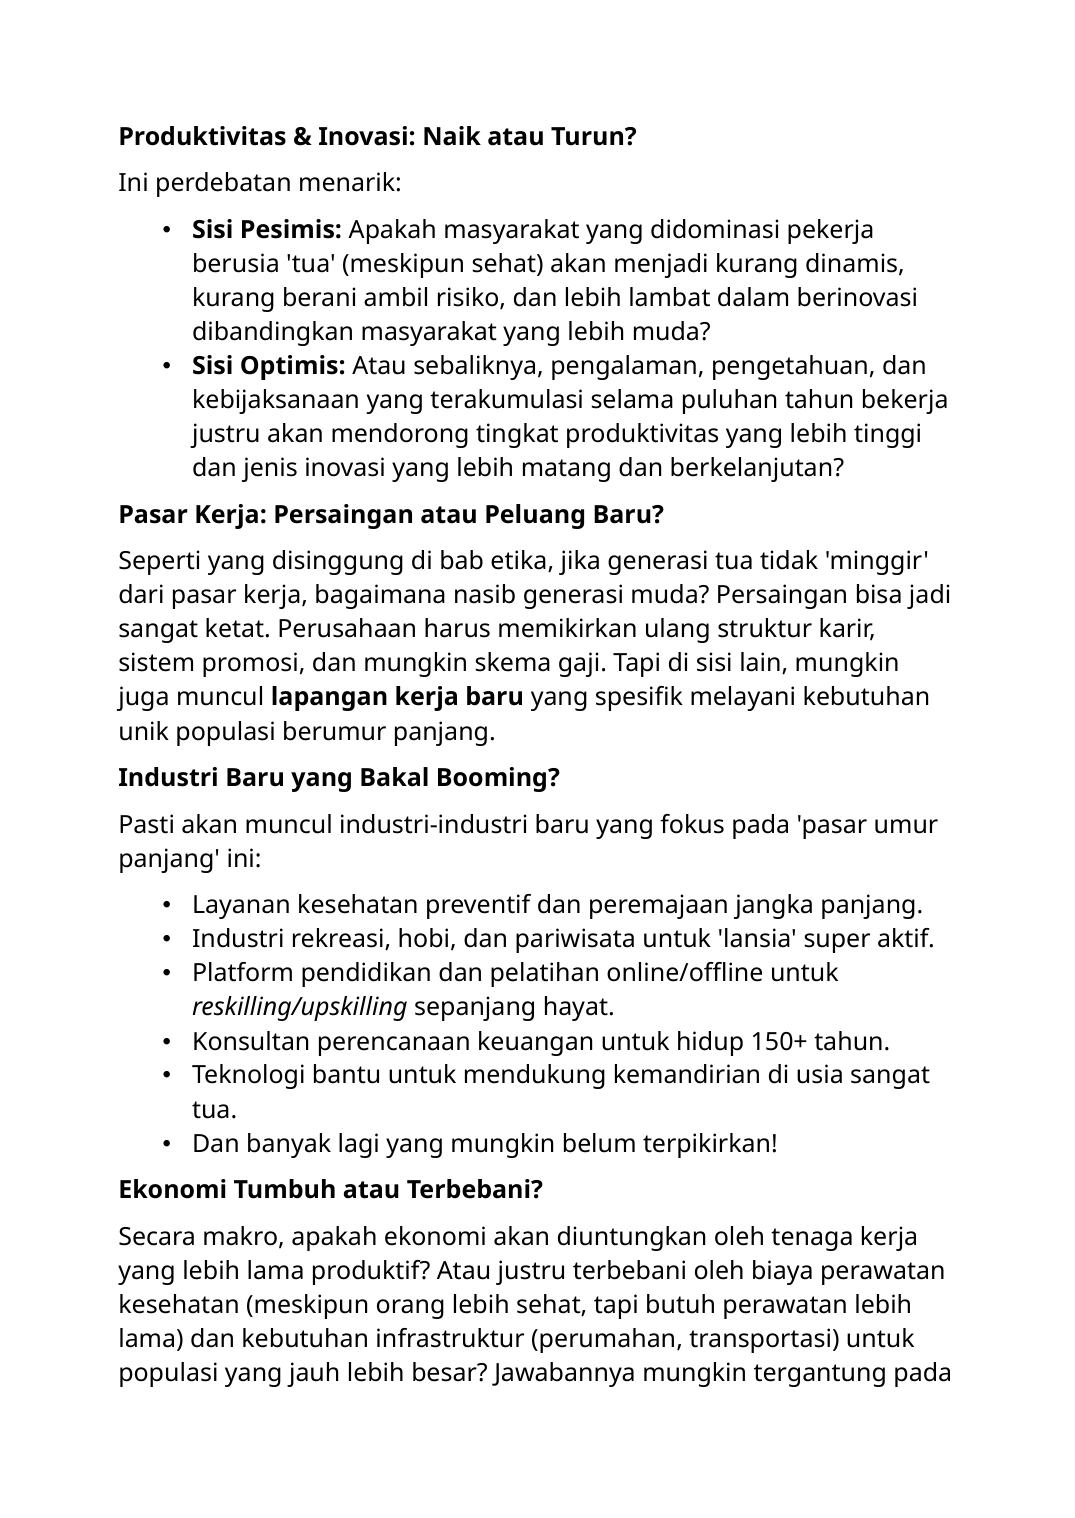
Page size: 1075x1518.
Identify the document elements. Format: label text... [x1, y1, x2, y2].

text Ini perdebatan menarik: [118, 165, 957, 199]
text Produktivitas & Inovasi: Naik atau Turun? [118, 118, 957, 152]
list Layanan kesehatan preventif dan peremajaan jangka panjang. [162, 887, 957, 921]
text Seperti yang disinggung di bab etika, jika generasi tua tidak 'minggir' dari pasar kerja, bagaimana nasib generasi muda? Persaingan bisa jadi sangat ketat. Perusahaan harus memikirkan ulang struktur karir, sistem promosi, dan mungkin skema gaji. Tapi di sisi lain, mungkin juga muncul lapangan kerja baru yang spesifik melayani kebutuhan unik populasi berumur panjang. [118, 543, 957, 747]
text Pasti akan muncul industri-industri baru yang fokus pada 'pasar umur panjang' ini: [118, 806, 957, 874]
text Pasar Kerja: Persaingan atau Peluang Baru? [118, 496, 957, 530]
list Dan banyak lagi yang mungkin belum terpikirkan! [162, 1125, 957, 1159]
list Industri rekreasi, hobi, dan pariwisata untuk 'lansia' super aktif. [162, 921, 957, 955]
text Industri Baru yang Bakal Booming? [118, 760, 957, 794]
list Sisi Pesimis: Apakah masyarakat yang didominasi pekerja berusia 'tua' (meskipun sehat) akan menjadi kurang dinamis, kurang berani ambil risiko, dan lebih lambat dalam berinovasi dibandingkan masyarakat yang lebih muda? [162, 211, 957, 347]
text Secara makro, apakah ekonomi akan diuntungkan oleh tenaga kerja yang lebih lama produktif? Atau justru terbebani oleh biaya perawatan kesehatan (meskipun orang lebih sehat, tapi butuh perawatan lebih lama) dan kebutuhan infrastruktur (perumahan, transportasi) untuk populasi yang jauh lebih besar? Jawabannya mungkin tergantung pada [118, 1218, 957, 1389]
list Platform pendidikan dan pelatihan online/offline untuk reskilling/upskilling sepanjang hayat. [162, 955, 957, 1023]
list Konsultan perencanaan keuangan untuk hidup 150+ tahun. [162, 1023, 957, 1057]
list Sisi Optimis: Atau sebaliknya, pengalaman, pengetahuan, dan kebijaksanaan yang terakumulasi selama puluhan tahun bekerja justru akan mendorong tingkat produktivitas yang lebih tinggi dan jenis inovasi yang lebih matang dan berkelanjutan? [162, 347, 957, 484]
text Ekonomi Tumbuh atau Terbebani? [118, 1172, 957, 1206]
list Teknologi bantu untuk mendukung kemandirian di usia sangat tua. [162, 1057, 957, 1125]
